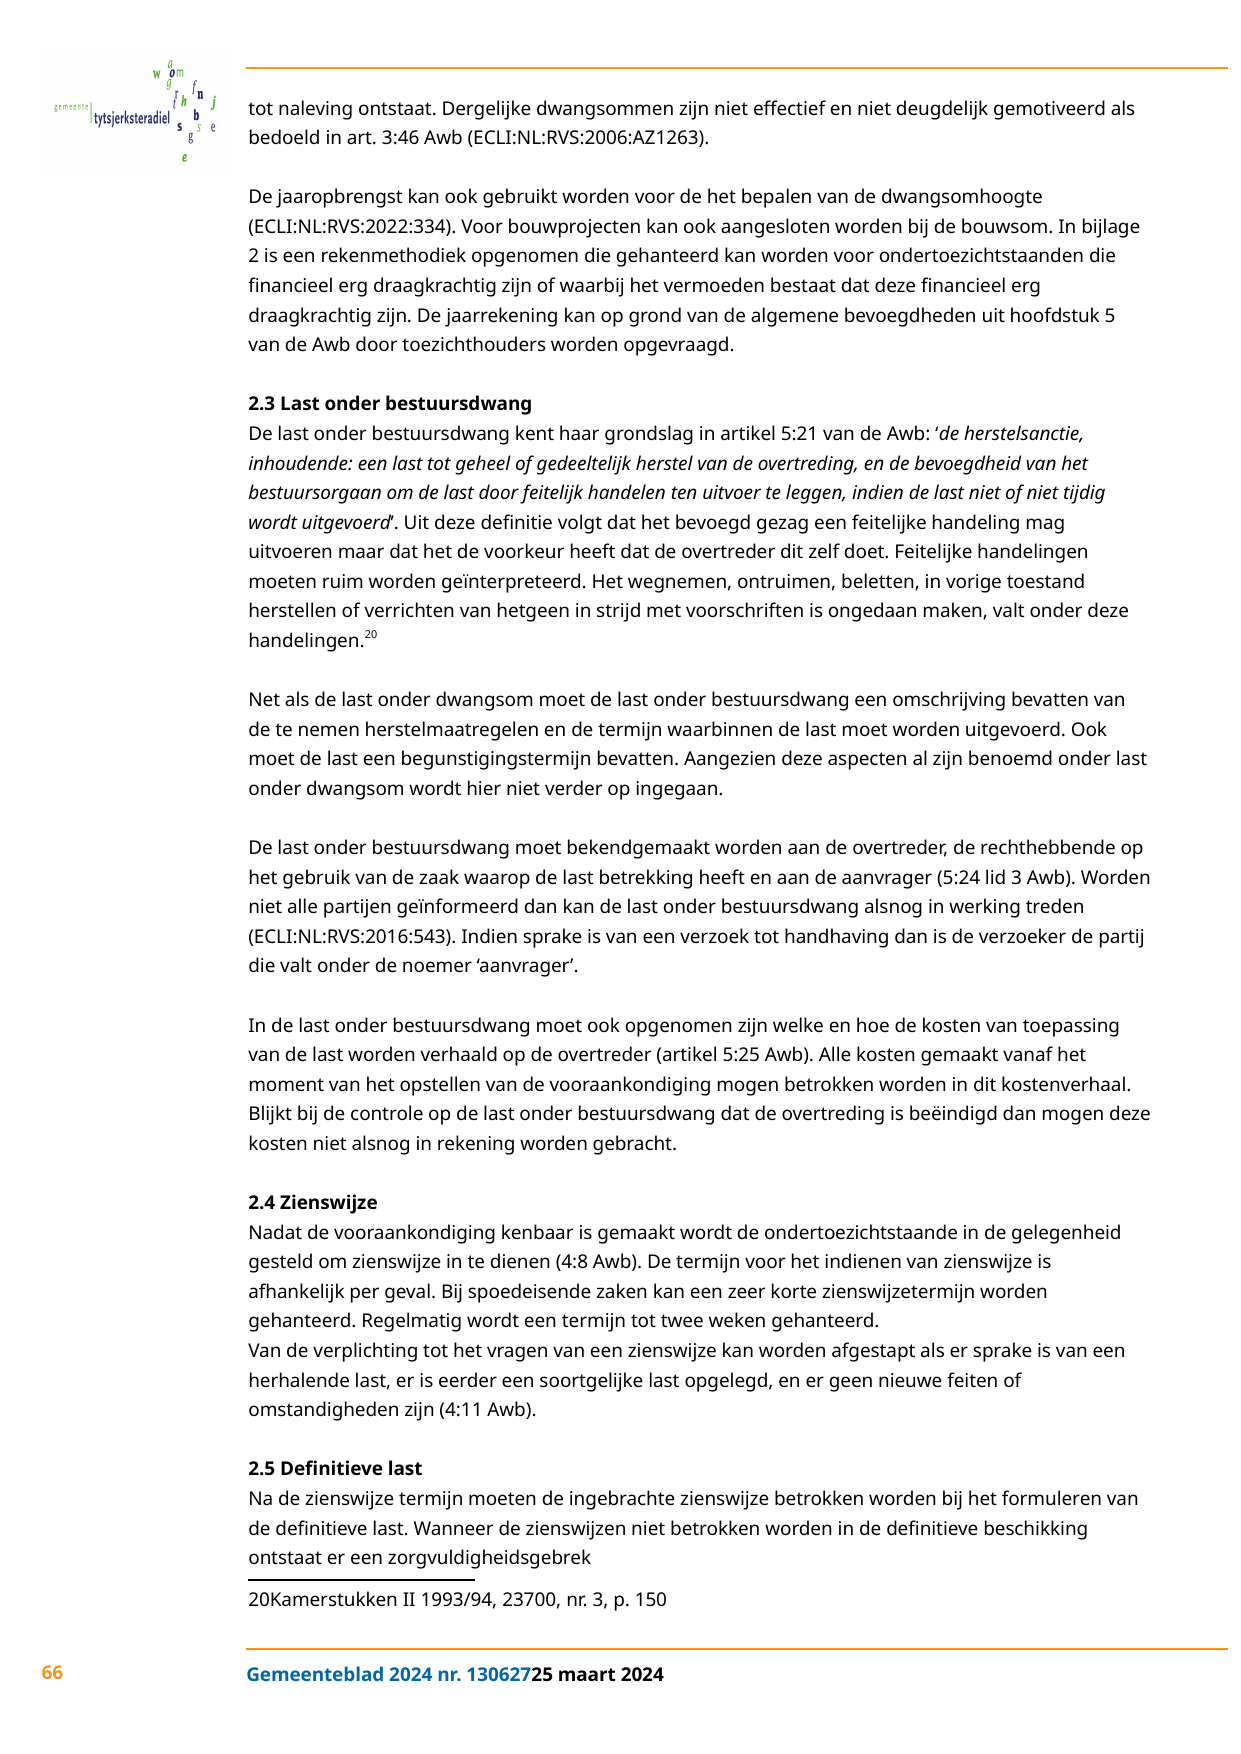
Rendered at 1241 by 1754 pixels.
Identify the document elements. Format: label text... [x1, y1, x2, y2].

text tot naleving ontstaat. Dergelijke dwangsommen zijn niet effectief en niet deugdelijk gemotiveerd als bedoeld in art. 3:46 Awb (ECLI:NL:RVS:2006:AZ1263). [248, 95, 1152, 150]
text 2.5 Definitieve last [248, 1456, 1152, 1481]
text 2.4 Zienswijze [248, 1189, 1152, 1215]
text Nadat de vooraankondiging kenbaar is gemaakt wordt de ondertoezichtstaande in de gelegenheid gesteld om zienswijze in te dienen (4:8 Awb). De termijn voor het indienen van zienswijze is afhankelijk per geval. Bij spoedeisende zaken kan een zeer korte zienswijzetermijn worden gehanteerd. Regelmatig wordt een termijn tot twee weken gehanteerd. [248, 1219, 1152, 1333]
text Na de zienswijze termijn moeten de ingebrachte zienswijze betrokken worden bij het formuleren van de definitieve last. Wanneer de zienswijzen niet betrokken worden in de definitieve beschikking ontstaat er een zorgvuldigheidsgebrek [248, 1485, 1152, 1570]
text De last onder bestuursdwang moet bekendgemaakt worden aan de overtreder, de rechthebbende op het gebruik van de zaak waarop de last betrekking heeft en aan de aanvrager (5:24 lid 3 Awb). Worden niet alle partijen geïnformeerd dan kan de last onder bestuursdwang alsnog in werking treden (ECLI:NL:RVS:2016:543). Indien sprake is van een verzoek tot handhaving dan is de verzoeker de partij die valt onder de noemer ‘aanvrager’. [248, 834, 1152, 978]
text In de last onder bestuursdwang moet ook opgenomen zijn welke en hoe de kosten van toepassing van de last worden verhaald op de overtreder (artikel 5:25 Awb). Alle kosten gemaakt vanaf het moment van het opstellen van de vooraankondiging mogen betrokken worden in dit kostenverhaal. Blijkt bij de controle op de last onder bestuursdwang dat de overtreding is beëindigd dan mogen deze kosten niet alsnog in rekening worden gebracht. [248, 1012, 1152, 1156]
text De jaaropbrengst kan ook gebruikt worden voor de het bepalen van de dwangsomhoogte (ECLI:NL:RVS:2022:334). Voor bouwprojecten kan ook aangesloten worden bij de bouwsom. In bijlage 2 is een rekenmethodiek opgenomen die gehanteerd kan worden voor ondertoezichtstaanden die financieel erg draagkrachtig zijn of waarbij het vermoeden bestaat dat deze financieel erg draagkrachtig zijn. De jaarrekening kan op grond van de algemene bevoegdheden uit hoofdstuk 5 van de Awb door toezichthouders worden opgevraagd. [248, 183, 1152, 357]
picture [41, 47, 231, 172]
text Kamerstukken II 1993/94, 23700, nr. 3, p. 150 [248, 1586, 1152, 1612]
text De last onder bestuursdwang kent haar grondslag in artikel 5:21 van de Awb: ‘de herstelsanctie, inhoudende: een last tot geheel of gedeeltelijk herstel van de overtreding, en de bevoegdheid van het bestuursorgaan om de last door feitelijk handelen ten uitvoer te leggen, indien de last niet of niet tijdig wordt uitgevoerd’. Uit deze definitie volgt dat het bevoegd gezag een feitelijke handeling mag uitvoeren maar dat het de voorkeur heeft dat de overtreder dit zelf doet. Feitelijke handelingen moeten ruim worden geïnterpreteerd. Het wegnemen, ontruimen, beletten, in vorige toestand herstellen of verrichten van hetgeen in strijd met voorschriften is ongedaan maken, valt onder deze handelingen. [248, 420, 1152, 653]
text Net als de last onder dwangsom moet de last onder bestuursdwang een omschrijving bevatten van de te nemen herstelmaatregelen en de termijn waarbinnen de last moet worden uitgevoerd. Ook moet de last een begunstigingstermijn bevatten. Aangezien deze aspecten al zijn benoemd onder last onder dwangsom wordt hier niet verder op ingegaan. [248, 686, 1152, 801]
text 2.3 Last onder bestuursdwang [248, 391, 1152, 416]
text Van de verplichting tot het vragen van een zienswijze kan worden afgestapt als er sprake is van een herhalende last, er is eerder een soortgelijke last opgelegd, en er geen nieuwe feiten of omstandigheden zijn (4:11 Awb). [248, 1337, 1152, 1422]
